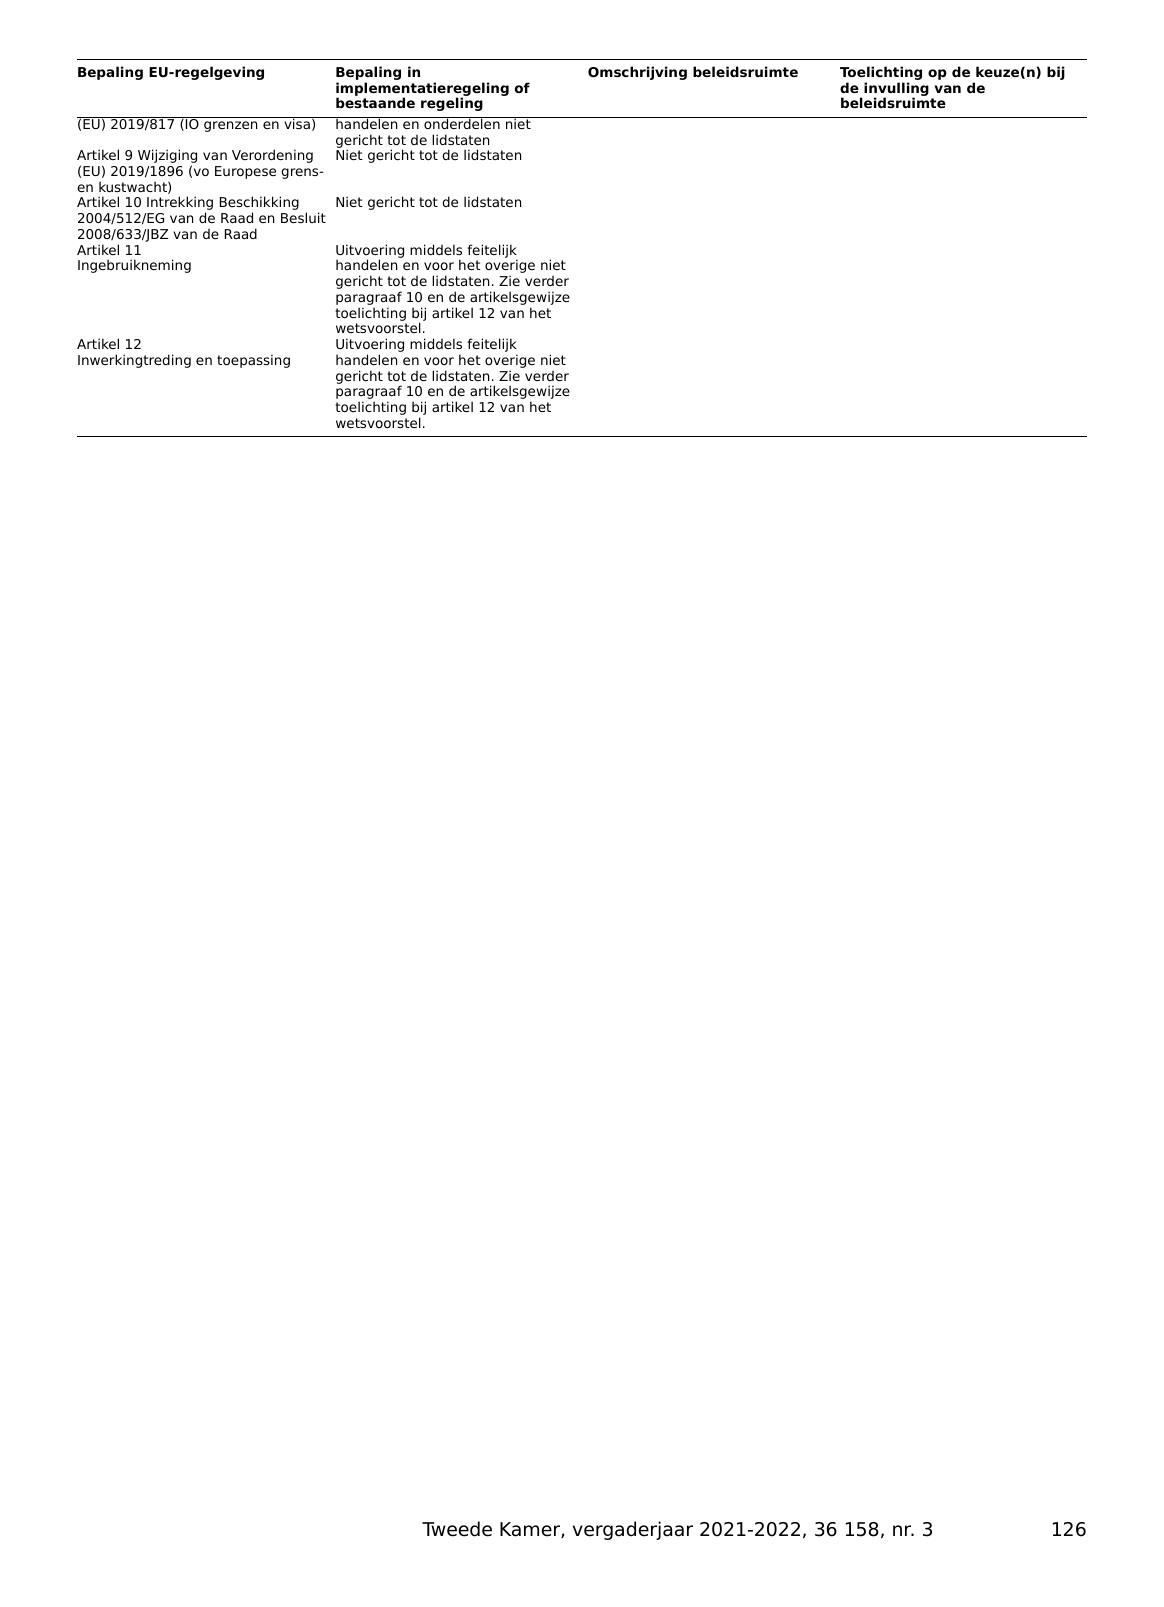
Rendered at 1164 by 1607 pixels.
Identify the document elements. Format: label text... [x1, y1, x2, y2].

table_header Bepaling in implementatieregeling of bestaande regeling [329, 60, 582, 117]
table_cell Niet gericht tot de lidstaten [329, 195, 582, 242]
table_cell (EU) 2019/817 (IO grenzen en visa) [77, 118, 329, 148]
table_cell Artikel 12 Inwerkingtreding en toepassing [77, 337, 329, 436]
table_cell [834, 195, 1087, 242]
table_cell Uitvoering middels feitelijk handelen en voor het overige niet gericht tot de lidstaten. Zie verder paragraaf 10 en de artikelsgewijze toelichting bij artikel 12 van het wetsvoorstel. [329, 337, 582, 436]
table_header Toelichting op de keuze(n) bij de invulling van de beleidsruimte [834, 60, 1087, 117]
table_header Omschrijving beleidsruimte [582, 60, 834, 117]
table_cell [834, 337, 1087, 436]
table_cell [582, 243, 834, 337]
table_cell Artikel 9 Wijziging van Verordening (EU) 2019/1896 (vo Europese grens- en kustwacht) [77, 148, 329, 195]
table_cell [582, 148, 834, 195]
table_header Bepaling EU-regelgeving [77, 60, 329, 117]
table_cell Artikel 11 Ingebruikneming [77, 243, 329, 337]
table_cell Niet gericht tot de lidstaten [329, 148, 582, 195]
table_cell Uitvoering middels feitelijk handelen en voor het overige niet gericht tot de lidstaten. Zie verder paragraaf 10 en de artikelsgewijze toelichting bij artikel 12 van het wetsvoorstel. [329, 243, 582, 337]
table_cell [834, 243, 1087, 337]
table_cell handelen en onderdelen niet gericht tot de lidstaten [329, 118, 582, 148]
table_cell [834, 148, 1087, 195]
table_cell [582, 195, 834, 242]
table_cell [834, 118, 1087, 148]
table_cell [582, 337, 834, 436]
table_cell Artikel 10 Intrekking Beschikking 2004/512/EG van de Raad en Besluit 2008/633/JBZ van de Raad [77, 195, 329, 242]
table_cell [582, 118, 834, 148]
